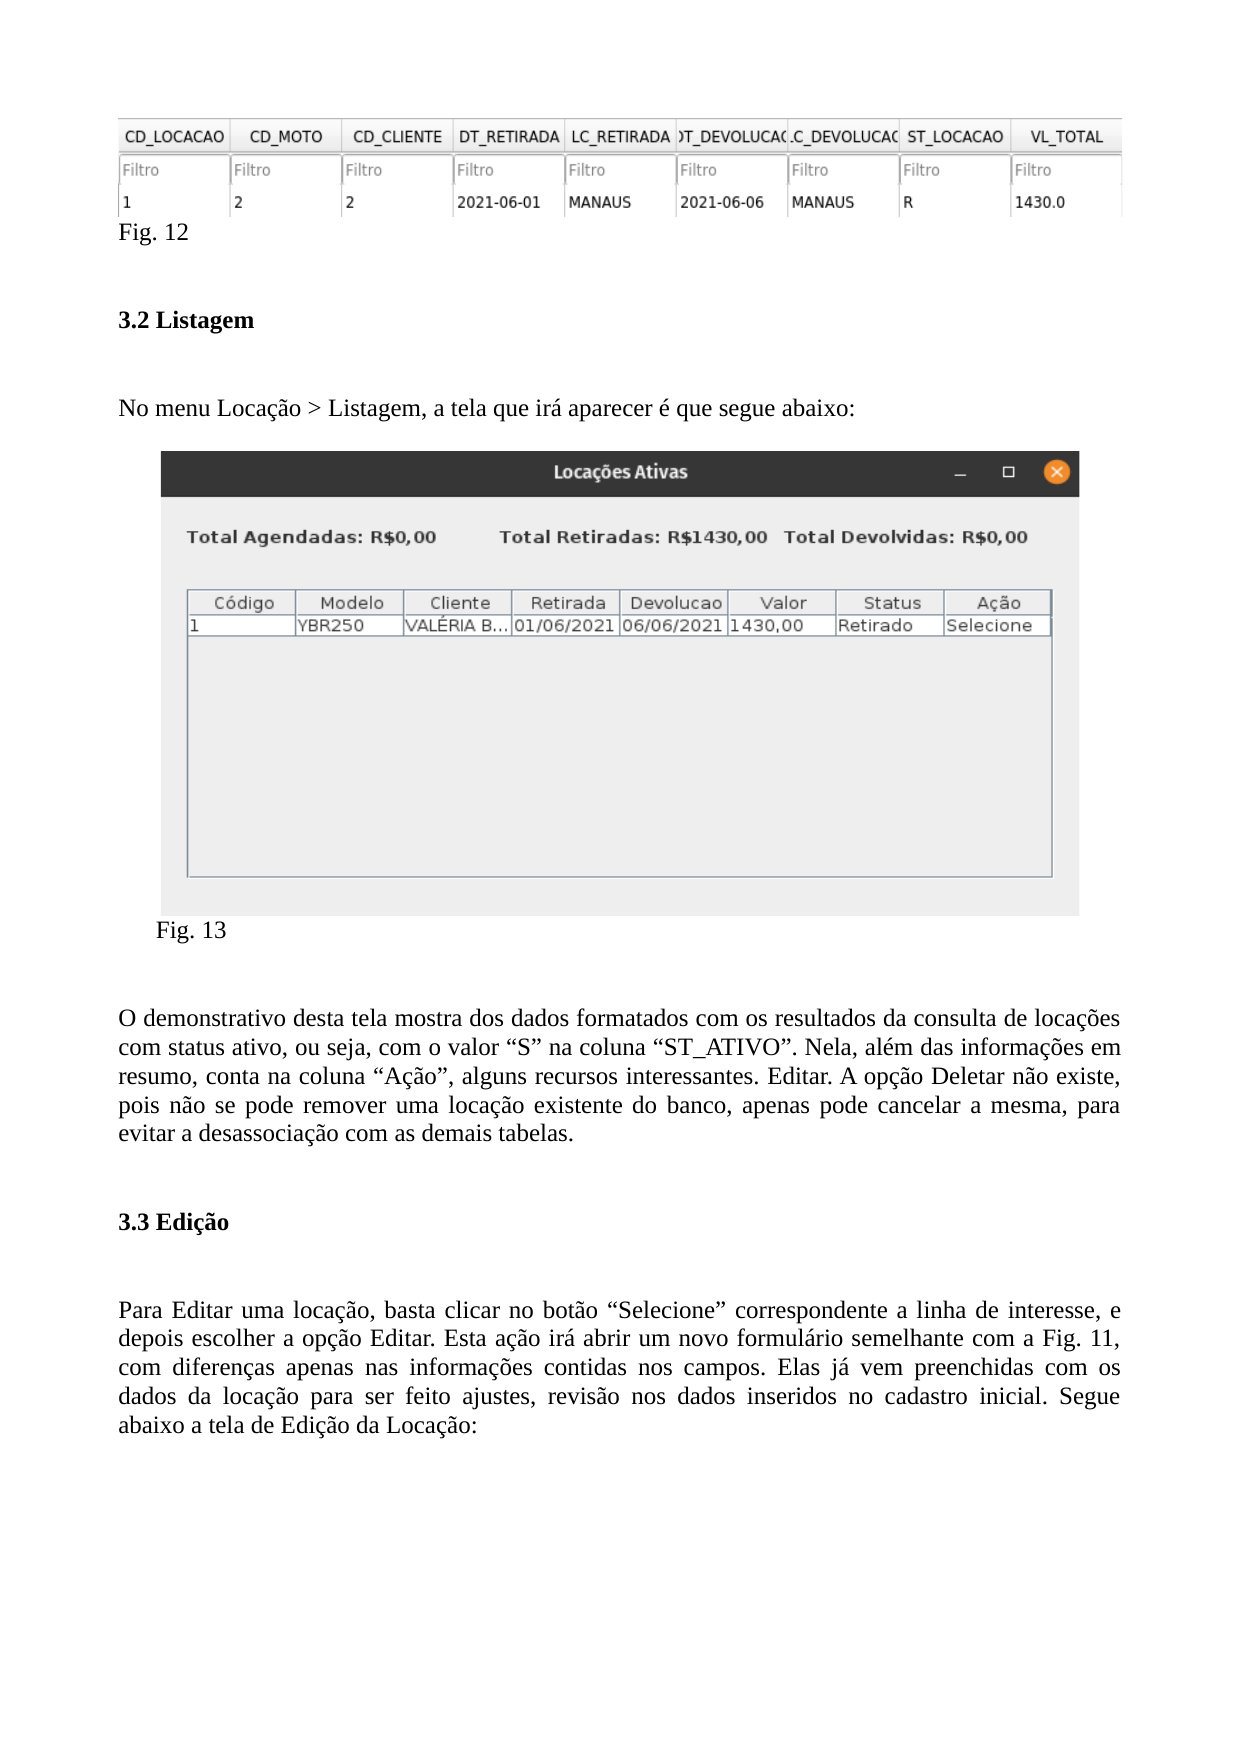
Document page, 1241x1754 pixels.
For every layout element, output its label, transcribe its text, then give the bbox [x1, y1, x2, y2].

text Para Editar uma locação, basta clicar no botão “Selecione” correspondente a linha de interesse, e depois escolher a opção Editar. Esta ação irá abrir um novo formulário semelhante com a Fig. 11, com diferenças apenas nas informações contidas nos campos. Elas já vem preenchidas com os dados da locação para ser feito ajustes, revisão nos dados inseridos no cadastro inicial. Segue abaixo a tela de Edição da Locação: [118, 1295, 1122, 1438]
text O demonstrativo desta tela mostra dos dados formatados com os resultados da consulta de locações com status ativo, ou seja, com o valor “S” na coluna “ST_ATIVO”. Nela, além das informações em resumo, conta na coluna “Ação”, alguns recursos interessantes. Editar. A opção Deletar não existe, pois não se pode remover uma locação existente do banco, apenas pode cancelar a mesma, para evitar a desassociação com as demais tabelas. [118, 1003, 1122, 1147]
picture [118, 118, 1123, 217]
text Fig. 12 [118, 217, 1122, 245]
picture [160, 451, 1080, 916]
text 3.2 Listagem [118, 305, 1122, 333]
text No menu Locação > Listagem, a tela que irá aparecer é que segue abaixo: [118, 393, 1122, 422]
text Fig. 13 [118, 916, 1122, 944]
text 3.3 Edição [118, 1207, 1122, 1235]
